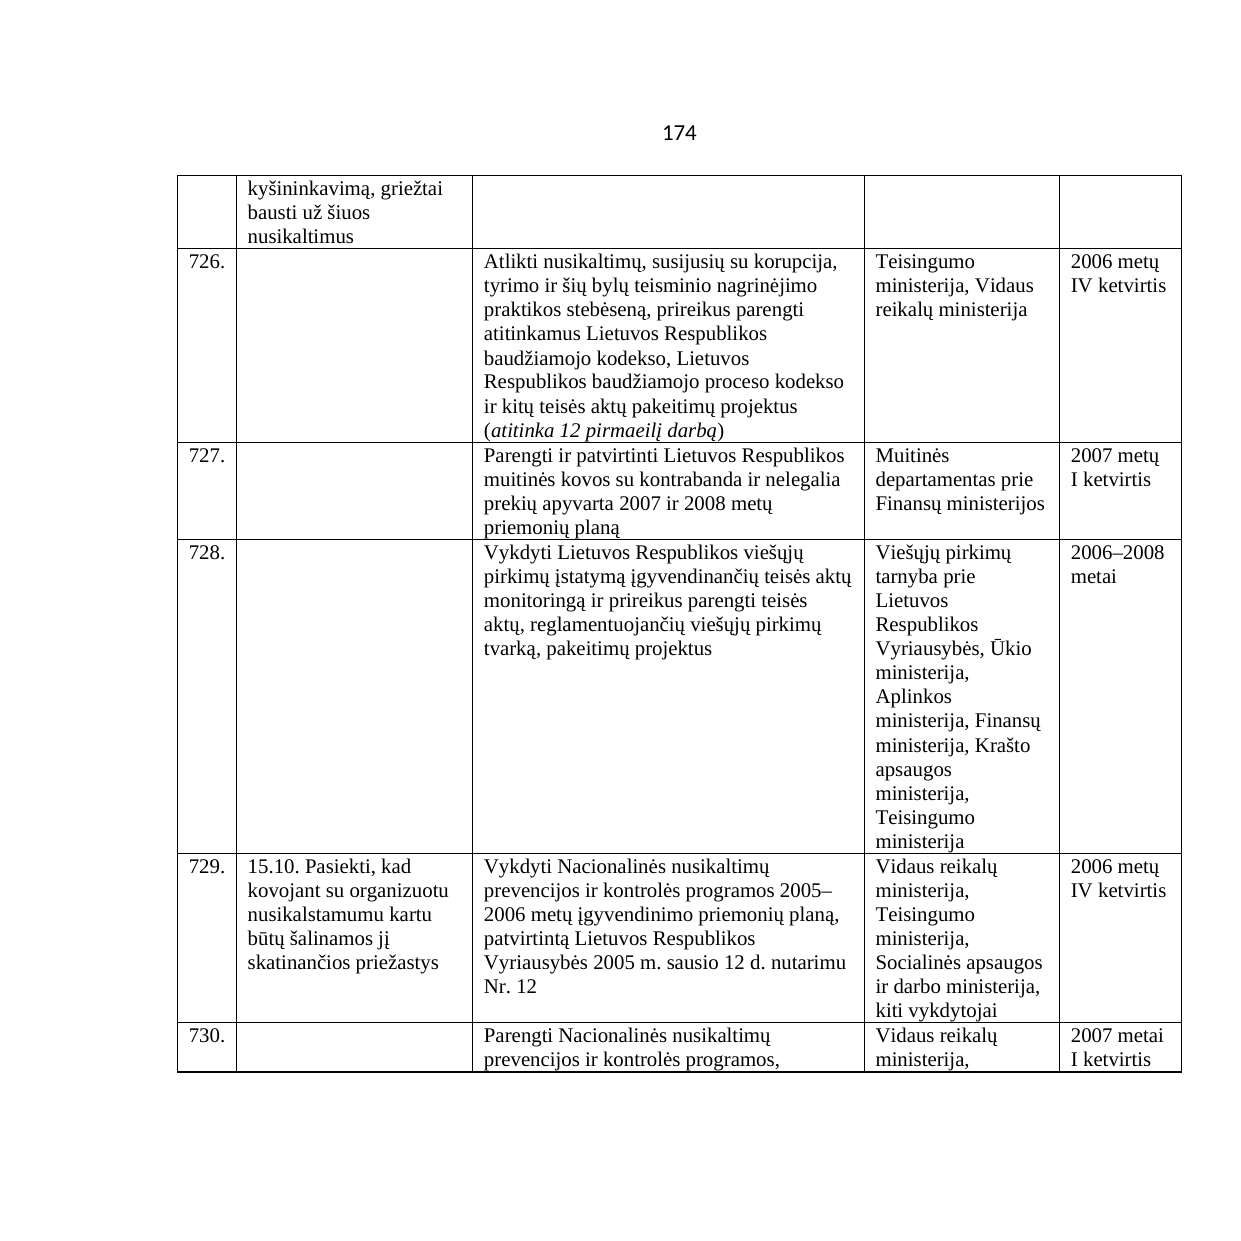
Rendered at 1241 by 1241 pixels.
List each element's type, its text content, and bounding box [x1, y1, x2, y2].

table_cell 2006 metų IV ketvirtis [1060, 249, 1181, 442]
table_cell [237, 540, 472, 853]
table_cell 2006–2008 metai [1060, 540, 1181, 853]
table_cell Parengti ir patvirtinti Lietuvos Respublikos muitinės kovos su kontrabanda ir nelegalia prekių apyvarta 2007 ir 2008 metų priemonių planą [473, 443, 864, 539]
table_cell kyšininkavimą, griežtai bausti už šiuos nusikaltimus [237, 176, 472, 248]
table_cell 2006 metų IV ketvirtis [1060, 854, 1181, 1022]
table_cell 2007 metų I ketvirtis [1060, 443, 1181, 539]
table_cell [237, 443, 472, 539]
table_cell 729. [178, 854, 236, 1022]
table_cell 727. [178, 443, 236, 539]
table_cell 728. [178, 540, 236, 853]
table_cell Vykdyti Lietuvos Respublikos viešųjų pirkimų įstatymą įgyvendinančių teisės aktų monitoringą ir prireikus parengti teisės aktų, reglamentuojančių viešųjų pirkimų tvarką, pakeitimų projektus [473, 540, 864, 853]
table_cell [237, 1023, 472, 1071]
table_cell Vykdyti Nacionalinės nusikaltimų prevencijos ir kontrolės programos 2005–2006 metų įgyvendinimo priemonių planą, patvirtintą Lietuvos Respublikos Vyriausybės 2005 m. sausio 12 d. nutarimu Nr. 12 [473, 854, 864, 1022]
table_cell [473, 176, 864, 248]
table_cell [865, 176, 1059, 248]
table_cell 730. [178, 1023, 236, 1071]
table_cell [237, 249, 472, 442]
table_cell Vidaus reikalų ministerija, Teisingumo ministerija, Socialinės apsaugos ir darbo ministerija, kiti vykdytojai [865, 854, 1059, 1022]
table_cell 726. [178, 249, 236, 442]
table_cell Atlikti nusikaltimų, susijusių su korupcija, tyrimo ir šių bylų teisminio nagrinėjimo praktikos stebėseną, prireikus parengti atitinkamus Lietuvos Respublikos baudžiamojo kodekso, Lietuvos Respublikos baudžiamojo proceso kodekso ir kitų teisės aktų pakeitimų projektus (atitinka 12 pirmaeilį darbą) [473, 249, 864, 442]
table_cell 2007 metai I ketvirtis [1060, 1023, 1181, 1071]
table_cell [178, 176, 236, 248]
table_cell Vidaus reikalų ministerija, [865, 1023, 1059, 1071]
table_cell Muitinės departamentas prie Finansų ministerijos [865, 443, 1059, 539]
table_cell Viešųjų pirkimų tarnyba prie Lietuvos Respublikos Vyriausybės, Ūkio ministerija, Aplinkos ministerija, Finansų ministerija, Krašto apsaugos ministerija, Teisingumo ministerija [865, 540, 1059, 853]
table_cell Teisingumo ministerija, Vidaus reikalų ministerija [865, 249, 1059, 442]
table_cell Parengti Nacionalinės nusikaltimų prevencijos ir kontrolės programos, [473, 1023, 864, 1071]
table_cell [1060, 176, 1181, 248]
table_cell 15.10. Pasiekti, kad kovojant su organizuotu nusikalstamumu kartu būtų šalinamos jį skatinančios priežastys [237, 854, 472, 1022]
